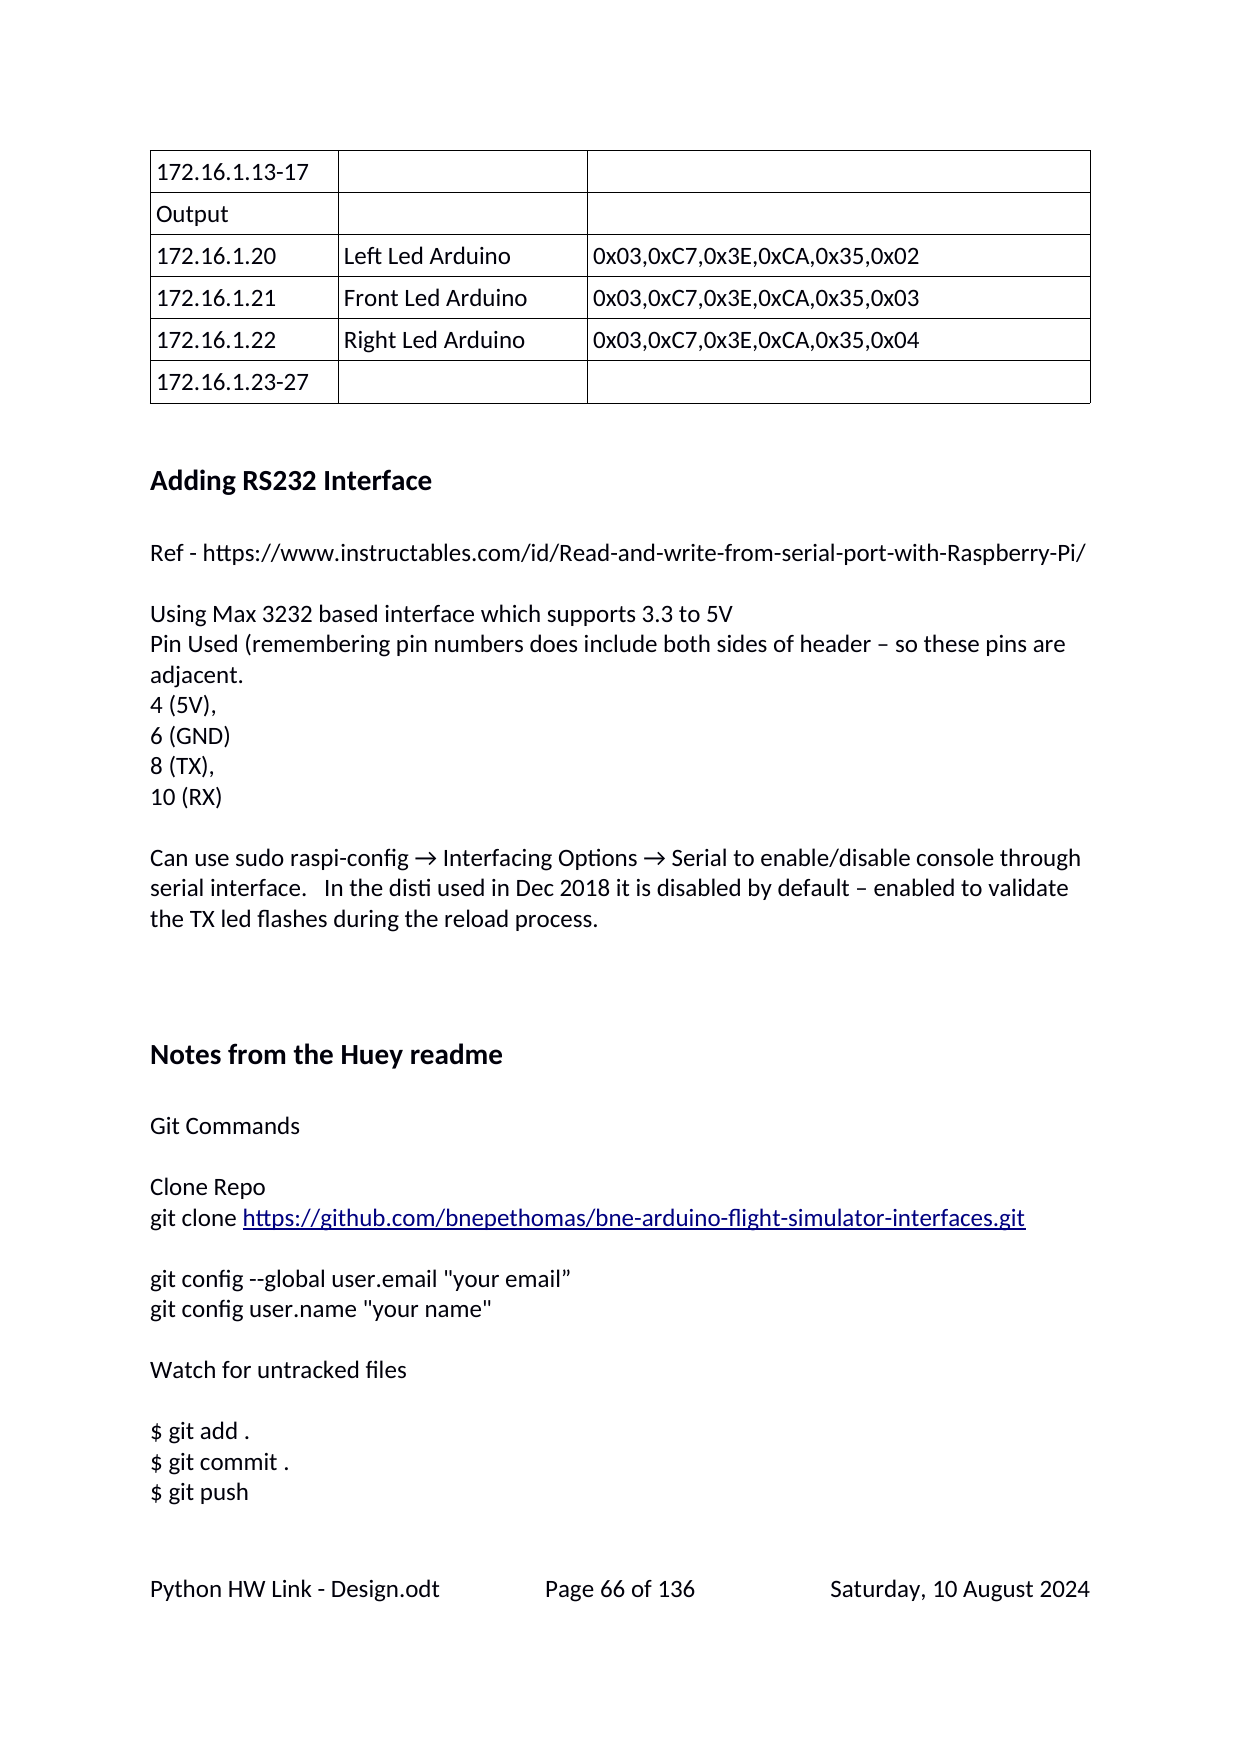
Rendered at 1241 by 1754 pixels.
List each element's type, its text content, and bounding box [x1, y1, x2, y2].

table_cell Right Led Arduino [339, 319, 587, 360]
text 8 (TX), [150, 750, 1090, 781]
text 6 (GND) [150, 720, 1090, 750]
text $ git push [150, 1477, 1090, 1507]
table_cell Output [151, 193, 338, 234]
table_cell [588, 151, 1090, 192]
table_cell [339, 361, 587, 402]
text $ git add . [150, 1416, 1090, 1446]
table_cell 172.16.1.22 [151, 319, 338, 360]
text Pin Used (remembering pin numbers does include both sides of header – so these pins are adjacent. [150, 628, 1090, 689]
table_cell 172.16.1.13-17 [151, 151, 338, 192]
text 4 (5V), [150, 689, 1090, 720]
table_cell [339, 151, 587, 192]
text git config --global user.email "your email” [150, 1263, 1090, 1293]
subtitle Notes from the Huey readme [150, 1036, 1090, 1071]
text Using Max 3232 based interface which supports 3.3 to 5V [150, 598, 1090, 628]
table_cell [339, 193, 587, 234]
table_cell [588, 361, 1090, 402]
text $ git commit . [150, 1446, 1090, 1477]
text Clone Repo [150, 1171, 1090, 1202]
subtitle Adding RS232 Interface [150, 462, 1090, 498]
table_cell 172.16.1.20 [151, 235, 338, 276]
text git clone https://github.com/bnepethomas/bne-arduino-flight-simulator-interfaces.git [150, 1202, 1090, 1232]
table_cell 0x03,0xC7,0x3E,0xCA,0x35,0x04 [588, 319, 1090, 360]
text Ref - https://www.instructables.com/id/Read-and-write-from-serial-port-with-Raspberry-Pi/ [150, 537, 1090, 567]
table_cell Front Led Arduino [339, 277, 587, 318]
text 10 (RX) [150, 781, 1090, 811]
text Git Commands [150, 1110, 1090, 1141]
table_cell Left Led Arduino [339, 235, 587, 276]
text Watch for untracked files [150, 1354, 1090, 1385]
table_cell 172.16.1.21 [151, 277, 338, 318]
text git config user.name "your name" [150, 1293, 1090, 1324]
table_cell 0x03,0xC7,0x3E,0xCA,0x35,0x03 [588, 277, 1090, 318]
table_cell 0x03,0xC7,0x3E,0xCA,0x35,0x02 [588, 235, 1090, 276]
text Can use sudo raspi-config → Interfacing Options → Serial to enable/disable console through serial interface. In the disti used in Dec 2018 it is disabled by default – enabled to validate the TX led flashes during the reload process. [150, 842, 1090, 933]
table_cell 172.16.1.23-27 [151, 361, 338, 402]
table_cell [588, 193, 1090, 234]
